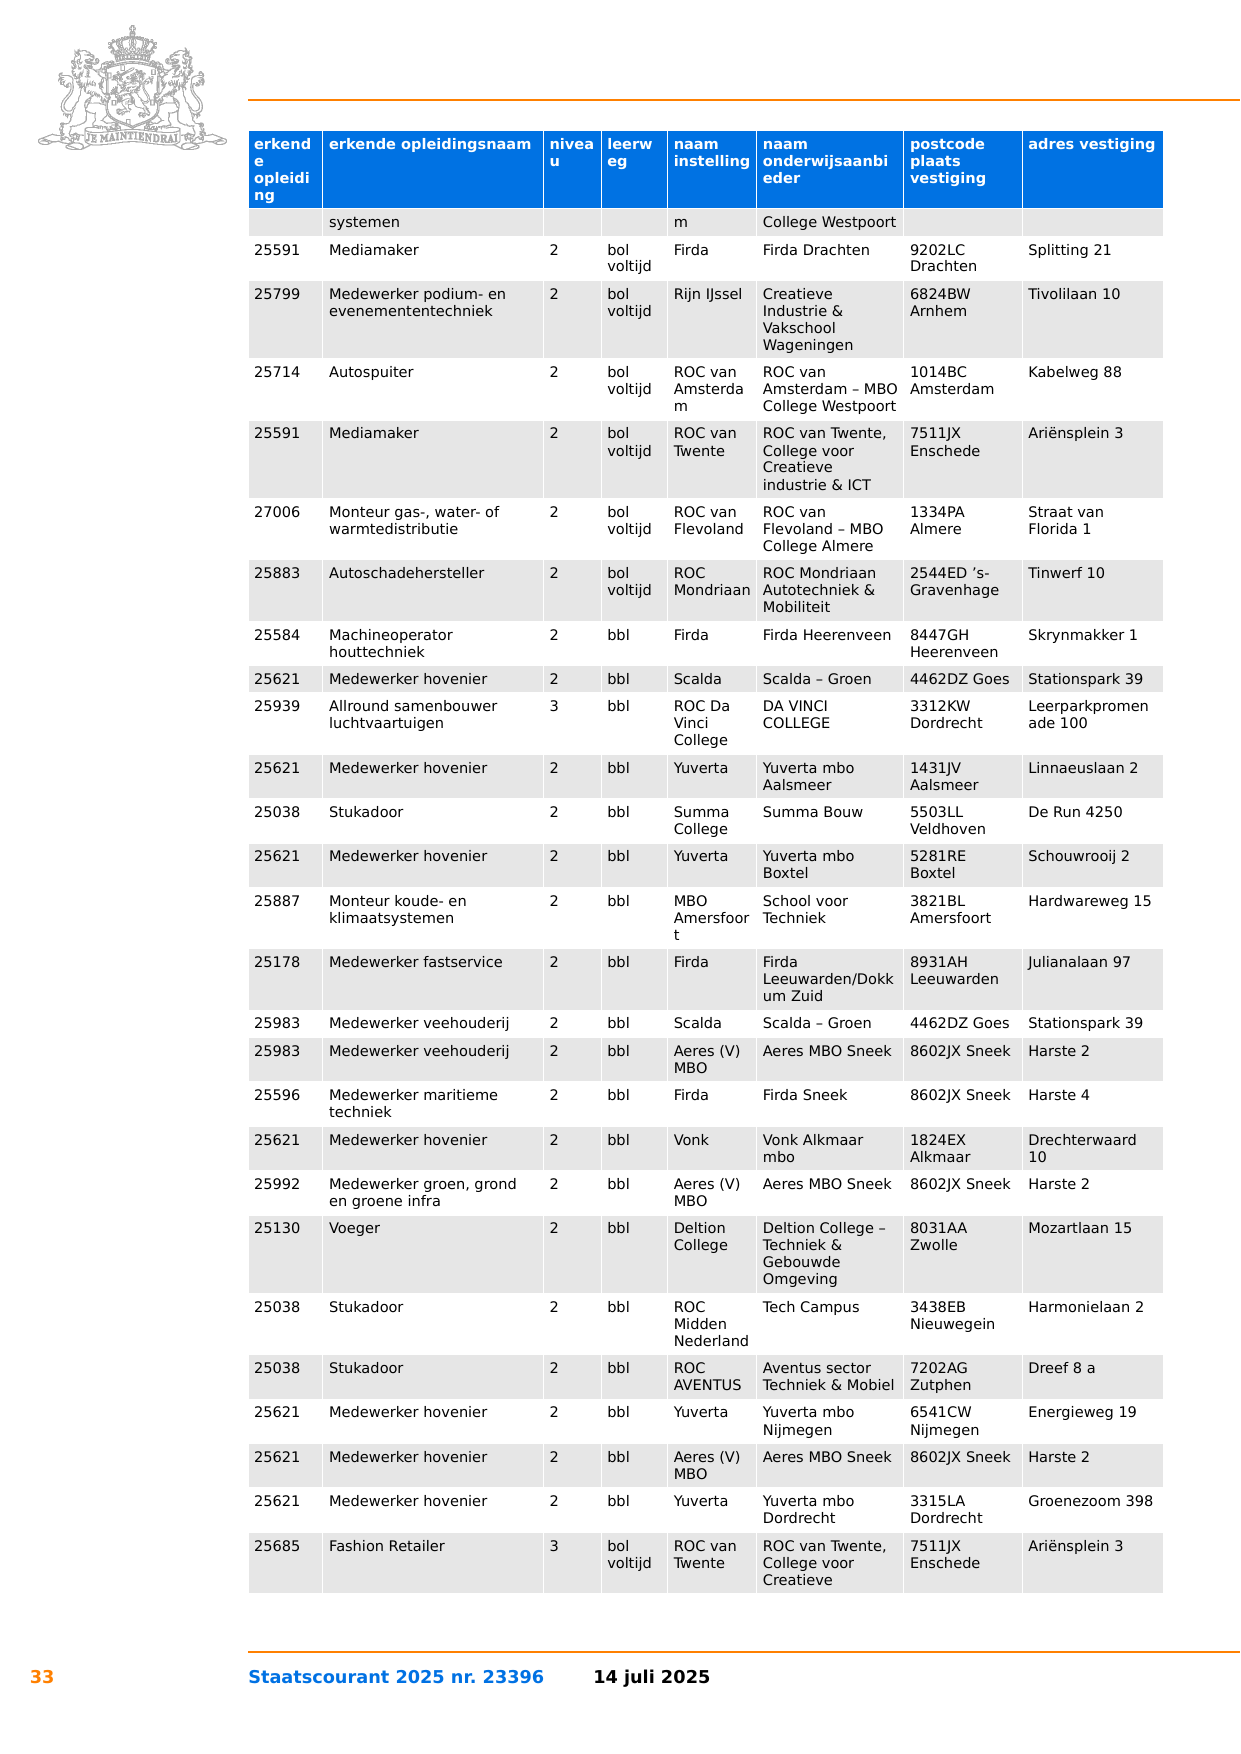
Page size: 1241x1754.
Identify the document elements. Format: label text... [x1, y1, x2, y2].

table_cell bbl [602, 755, 667, 798]
table_cell 8602JX Sneek [904, 1171, 1022, 1214]
picture [38, 25, 227, 150]
table_cell 25621 [249, 1489, 322, 1532]
table_cell 7511JX Enschede [904, 421, 1022, 498]
table_cell Voeger [323, 1216, 543, 1293]
table_cell 9202LC Drachten [904, 237, 1022, 280]
table_cell Firda Heerenveen [757, 622, 903, 665]
table_cell 1014BC Amsterdam [904, 359, 1022, 420]
table_cell Deltion College [668, 1216, 756, 1293]
table_cell Firda Leeuwarden/Dokkum Zuid [757, 949, 903, 1010]
table_cell Stukadoor [323, 799, 543, 843]
table_cell Autospuiter [323, 359, 543, 420]
table_cell bbl [602, 799, 667, 843]
table_cell Yuverta [668, 1489, 756, 1532]
table_cell 8447GH Heerenveen [904, 622, 1022, 665]
table_cell 3438EB Nieuwegein [904, 1294, 1022, 1354]
table_cell bbl [602, 1355, 667, 1399]
table_cell 25621 [249, 666, 322, 692]
table_cell Yuverta [668, 1400, 756, 1443]
table_cell Scalda [668, 1011, 756, 1037]
table_cell Harste 2 [1023, 1444, 1163, 1487]
table_cell Firda Sneek [757, 1083, 903, 1126]
table_cell Medewerker maritieme techniek [323, 1083, 543, 1126]
table_cell Yuverta [668, 844, 756, 887]
table_cell 2 [544, 1489, 601, 1532]
table_cell Vonk [668, 1127, 756, 1170]
table_cell Medewerker groen, grond en groene infra [323, 1171, 543, 1214]
table_cell 2 [544, 949, 601, 1010]
table_cell ROC van Amsterdam – MBO College Westpoort [757, 359, 903, 420]
table_cell 4462DZ Goes [904, 1011, 1022, 1037]
table_cell 2 [544, 1038, 601, 1081]
table_cell 2 [544, 281, 601, 358]
table_cell Groenezoom 398 [1023, 1489, 1163, 1532]
table_cell Splitting 21 [1023, 237, 1163, 280]
table_cell Medewerker hovenier [323, 1489, 543, 1532]
table_cell Medewerker hovenier [323, 1400, 543, 1443]
table_cell Energieweg 19 [1023, 1400, 1163, 1443]
table_cell Harste 4 [1023, 1083, 1163, 1126]
table_cell 25596 [249, 1083, 322, 1126]
table_cell Yuverta [668, 755, 756, 798]
table_cell bbl [602, 1011, 667, 1037]
table_cell Firda [668, 949, 756, 1010]
table_cell [1023, 209, 1163, 236]
table_cell bbl [602, 1400, 667, 1443]
table_cell bol voltijd [602, 359, 667, 420]
table_cell 2 [544, 888, 601, 948]
table_cell 3312KW Dordrecht [904, 694, 1022, 754]
table_cell bbl [602, 888, 667, 948]
table_cell 1431JV Aalsmeer [904, 755, 1022, 798]
table_cell Harste 2 [1023, 1038, 1163, 1081]
table_cell 2 [544, 499, 601, 559]
table_cell Harste 2 [1023, 1171, 1163, 1214]
table_cell Drechterwaard 10 [1023, 1127, 1163, 1170]
table_cell 2 [544, 1083, 601, 1126]
table_cell 2 [544, 1171, 601, 1214]
table_cell 25621 [249, 844, 322, 887]
table_cell m [668, 209, 756, 236]
table_cell bbl [602, 622, 667, 665]
table_cell Aeres MBO Sneek [757, 1444, 903, 1487]
table_cell 2 [544, 1011, 601, 1037]
table_cell Aventus sector Techniek & Mobiel [757, 1355, 903, 1399]
table_cell ROC Mondriaan [668, 560, 756, 621]
table_cell 1334PA Almere [904, 499, 1022, 559]
table_cell [249, 209, 322, 236]
table_cell Monteur gas-, water- of warmtedistributie [323, 499, 543, 559]
table_cell 7511JX Enschede [904, 1533, 1022, 1593]
table_cell Medewerker hovenier [323, 755, 543, 798]
table_cell 2 [544, 844, 601, 887]
table_cell Schouwrooij 2 [1023, 844, 1163, 887]
table_cell Aeres (V) MBO [668, 1444, 756, 1487]
table_cell Ariënsplein 3 [1023, 1533, 1163, 1593]
table_cell Linnaeuslaan 2 [1023, 755, 1163, 798]
table_cell 3 [544, 1533, 601, 1593]
table_cell Mozartlaan 15 [1023, 1216, 1163, 1293]
table_header niveau [544, 131, 601, 208]
table_cell Fashion Retailer [323, 1533, 543, 1593]
table_cell 25992 [249, 1171, 322, 1214]
table_cell 7202AG Zutphen [904, 1355, 1022, 1399]
table_cell Medewerker fastservice [323, 949, 543, 1010]
table_cell 25621 [249, 755, 322, 798]
table_cell ROC Da Vinci College [668, 694, 756, 754]
table_header naam onderwijsaanbieder [757, 131, 903, 208]
table_cell Medewerker hovenier [323, 1444, 543, 1487]
table_cell Medewerker hovenier [323, 1127, 543, 1170]
table_cell 25714 [249, 359, 322, 420]
table_cell 2 [544, 421, 601, 498]
table_cell Yuverta mbo Nijmegen [757, 1400, 903, 1443]
table_cell 25038 [249, 1355, 322, 1399]
table_cell Stukadoor [323, 1355, 543, 1399]
table_cell 25591 [249, 237, 322, 280]
table_cell systemen [323, 209, 543, 236]
table_cell Medewerker veehouderij [323, 1038, 543, 1081]
table_cell bbl [602, 1038, 667, 1081]
table_cell ROC van Twente [668, 1533, 756, 1593]
table_cell Tech Campus [757, 1294, 903, 1354]
table_cell bbl [602, 694, 667, 754]
table_cell 6541CW Nijmegen [904, 1400, 1022, 1443]
table_header naam instelling [668, 131, 756, 208]
table_cell 8602JX Sneek [904, 1083, 1022, 1126]
table_cell MBO Amersfoort [668, 888, 756, 948]
table_cell Deltion College – Techniek & Gebouwde Omgeving [757, 1216, 903, 1293]
table_cell [904, 209, 1022, 236]
table_cell bbl [602, 1216, 667, 1293]
table_cell Tivolilaan 10 [1023, 281, 1163, 358]
table_cell 25621 [249, 1127, 322, 1170]
table_cell Scalda – Groen [757, 1011, 903, 1037]
table_cell 2 [544, 755, 601, 798]
table_cell Creatieve Industrie & Vakschool Wageningen [757, 281, 903, 358]
table_cell Yuverta mbo Dordrecht [757, 1489, 903, 1532]
table_cell bbl [602, 1127, 667, 1170]
table_cell Dreef 8 a [1023, 1355, 1163, 1399]
table_cell 25685 [249, 1533, 322, 1593]
table_cell bbl [602, 666, 667, 692]
table_cell Medewerker hovenier [323, 666, 543, 692]
table_cell 2 [544, 666, 601, 692]
table_cell Aeres MBO Sneek [757, 1038, 903, 1081]
table_cell 25621 [249, 1400, 322, 1443]
table_cell Summa College [668, 799, 756, 843]
table_header leerweg [602, 131, 667, 208]
table_cell 25591 [249, 421, 322, 498]
table_cell 3821BL Amersfoort [904, 888, 1022, 948]
table_cell 8931AH Leeuwarden [904, 949, 1022, 1010]
table_cell ROC van Amsterdam [668, 359, 756, 420]
table_cell School voor Techniek [757, 888, 903, 948]
table_cell Tinwerf 10 [1023, 560, 1163, 621]
table_cell Aeres (V) MBO [668, 1038, 756, 1081]
table_cell Julianalaan 97 [1023, 949, 1163, 1010]
table_cell 25038 [249, 799, 322, 843]
table_cell 25983 [249, 1011, 322, 1037]
table_cell bbl [602, 949, 667, 1010]
table_cell Firda [668, 622, 756, 665]
table_cell 6824BW Arnhem [904, 281, 1022, 358]
table_cell Stationspark 39 [1023, 1011, 1163, 1037]
table_cell bol voltijd [602, 281, 667, 358]
table_cell Allround samenbouwer luchtvaartuigen [323, 694, 543, 754]
table_cell 2544ED ’s-Gravenhage [904, 560, 1022, 621]
table_cell College Westpoort [757, 209, 903, 236]
table_cell bbl [602, 1489, 667, 1532]
table_header adres vestiging [1023, 131, 1163, 208]
table_cell Medewerker podium- en evenemententechniek [323, 281, 543, 358]
table_cell Autoschadehersteller [323, 560, 543, 621]
table_cell 3315LA Dordrecht [904, 1489, 1022, 1532]
table_cell ROC van Twente, College voor Creatieve industrie & ICT [757, 421, 903, 498]
table_cell 2 [544, 1294, 601, 1354]
table_cell bol voltijd [602, 499, 667, 559]
table_cell bbl [602, 1294, 667, 1354]
table_cell bbl [602, 1083, 667, 1126]
table_cell 1824EX Alkmaar [904, 1127, 1022, 1170]
table_cell 25799 [249, 281, 322, 358]
table_cell Aeres MBO Sneek [757, 1171, 903, 1214]
table_header postcode plaats vestiging [904, 131, 1022, 208]
table_cell ROC van Twente, College voor Creatieve [757, 1533, 903, 1593]
table_cell DA VINCI COLLEGE [757, 694, 903, 754]
table_cell Stukadoor [323, 1294, 543, 1354]
table_cell 2 [544, 799, 601, 843]
table_cell ROC van Flevoland [668, 499, 756, 559]
table_cell Yuverta mbo Boxtel [757, 844, 903, 887]
table_cell Ariënsplein 3 [1023, 421, 1163, 498]
table_cell Medewerker veehouderij [323, 1011, 543, 1037]
table_cell Rijn IJssel [668, 281, 756, 358]
table_cell 25883 [249, 560, 322, 621]
table_cell ROC AVENTUS [668, 1355, 756, 1399]
table_cell Machineoperator houttechniek [323, 622, 543, 665]
table_cell 8602JX Sneek [904, 1038, 1022, 1081]
table_cell bol voltijd [602, 1533, 667, 1593]
table_cell bbl [602, 844, 667, 887]
table_cell 2 [544, 560, 601, 621]
table_cell Hardwareweg 15 [1023, 888, 1163, 948]
table_header erkende opleidingsnaam [323, 131, 543, 208]
table_cell bol voltijd [602, 560, 667, 621]
table_cell Scalda – Groen [757, 666, 903, 692]
table_cell 25983 [249, 1038, 322, 1081]
table_cell 25621 [249, 1444, 322, 1487]
table_cell 25887 [249, 888, 322, 948]
table_cell Firda Drachten [757, 237, 903, 280]
table_cell 4462DZ Goes [904, 666, 1022, 692]
table_cell Monteur koude- en klimaatsystemen [323, 888, 543, 948]
table_cell Aeres (V) MBO [668, 1171, 756, 1214]
table_cell Skrynmakker 1 [1023, 622, 1163, 665]
table_cell Vonk Alkmaar mbo [757, 1127, 903, 1170]
table_cell 2 [544, 1355, 601, 1399]
table_cell Straat van Florida 1 [1023, 499, 1163, 559]
table_cell ROC van Twente [668, 421, 756, 498]
table_cell 8602JX Sneek [904, 1444, 1022, 1487]
table_cell Kabelweg 88 [1023, 359, 1163, 420]
table_cell Harmonielaan 2 [1023, 1294, 1163, 1354]
table_cell Yuverta mbo Aalsmeer [757, 755, 903, 798]
table_cell 2 [544, 1444, 601, 1487]
table_cell 25038 [249, 1294, 322, 1354]
table_cell 5503LL Veldhoven [904, 799, 1022, 843]
table_cell 5281RE Boxtel [904, 844, 1022, 887]
table_cell bbl [602, 1171, 667, 1214]
table_cell Leerparkpromenade 100 [1023, 694, 1163, 754]
table_cell Firda [668, 1083, 756, 1126]
table_cell Firda [668, 237, 756, 280]
table_cell [602, 209, 667, 236]
table_cell 8031AA Zwolle [904, 1216, 1022, 1293]
table_cell 2 [544, 622, 601, 665]
table_cell Medewerker hovenier [323, 844, 543, 887]
table_cell Summa Bouw [757, 799, 903, 843]
table_cell De Run 4250 [1023, 799, 1163, 843]
table_cell 25178 [249, 949, 322, 1010]
table_cell 2 [544, 1216, 601, 1293]
table_cell 2 [544, 237, 601, 280]
table_cell 25130 [249, 1216, 322, 1293]
table_cell ROC Midden Nederland [668, 1294, 756, 1354]
table_cell [544, 209, 601, 236]
table_cell ROC Mondriaan Autotechniek & Mobiliteit [757, 560, 903, 621]
table_cell Mediamaker [323, 421, 543, 498]
table_cell bbl [602, 1444, 667, 1487]
table_cell bol voltijd [602, 237, 667, 280]
table_cell Mediamaker [323, 237, 543, 280]
table_header erkende opleiding [249, 131, 322, 208]
table_cell 2 [544, 1127, 601, 1170]
table_cell 27006 [249, 499, 322, 559]
table_cell 2 [544, 359, 601, 420]
table_cell bol voltijd [602, 421, 667, 498]
table_cell 2 [544, 1400, 601, 1443]
table_cell Scalda [668, 666, 756, 692]
table_cell 25584 [249, 622, 322, 665]
table_cell ROC van Flevoland – MBO College Almere [757, 499, 903, 559]
table_cell 3 [544, 694, 601, 754]
table_cell 25939 [249, 694, 322, 754]
table_cell Stationspark 39 [1023, 666, 1163, 692]
